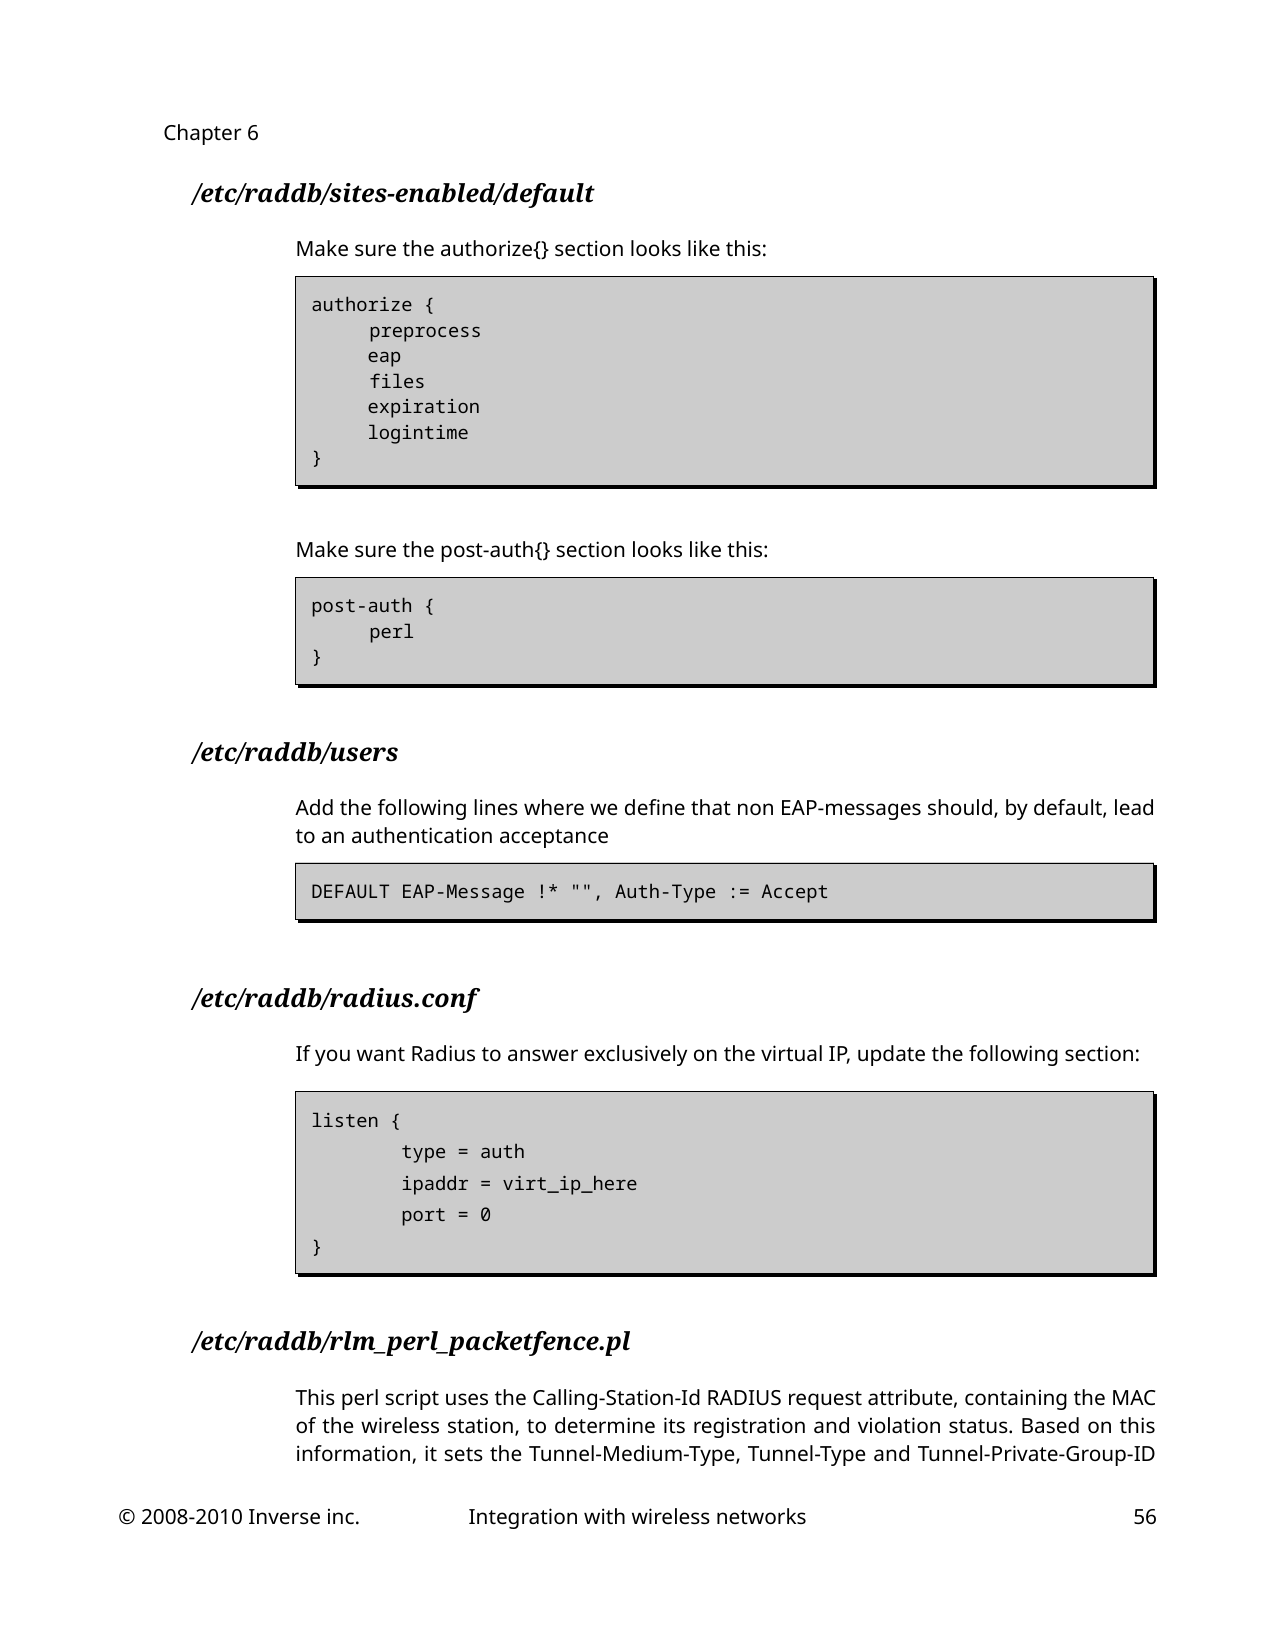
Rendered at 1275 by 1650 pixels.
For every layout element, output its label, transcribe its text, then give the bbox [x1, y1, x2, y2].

subtitle /etc/raddb/users [156, 734, 1157, 768]
text port = 0 [296, 1186, 1153, 1217]
subtitle /etc/raddb/radius.conf [156, 981, 1157, 1014]
subtitle /etc/raddb/sites-enabled/default [156, 176, 1157, 210]
text type = auth [296, 1123, 1153, 1154]
text } [296, 1217, 1153, 1273]
text Make sure the authorize{} section looks like this: [295, 234, 1157, 263]
text authorize { preprocess eap files expiration logintime } [296, 277, 1153, 485]
text ipaddr = virt_ip_here [296, 1154, 1153, 1186]
text listen { [296, 1092, 1153, 1123]
text DEFAULT EAP-Message !* "", Auth-Type := Accept [296, 864, 1153, 919]
text post-auth { perl } [296, 578, 1153, 684]
subtitle /etc/raddb/rlm_perl_packetfence.pl [156, 1324, 1157, 1358]
text This perl script uses the Calling-Station-Id RADIUS request attribute, containing the MAC of the wireless station, to determine its registration and violation status. Based on this information, it sets the Tunnel-Medium-Type, Tunnel-Type and Tunnel-Private-Group-ID [295, 1383, 1157, 1468]
text Make sure the post-auth{} section looks like this: [295, 536, 1157, 564]
text Add the following lines where we define that non EAP-messages should, by default, lead to an authentication acceptance [295, 793, 1157, 850]
text If you want Radius to answer exclusively on the virtual IP, update the following section: [295, 1039, 1157, 1068]
